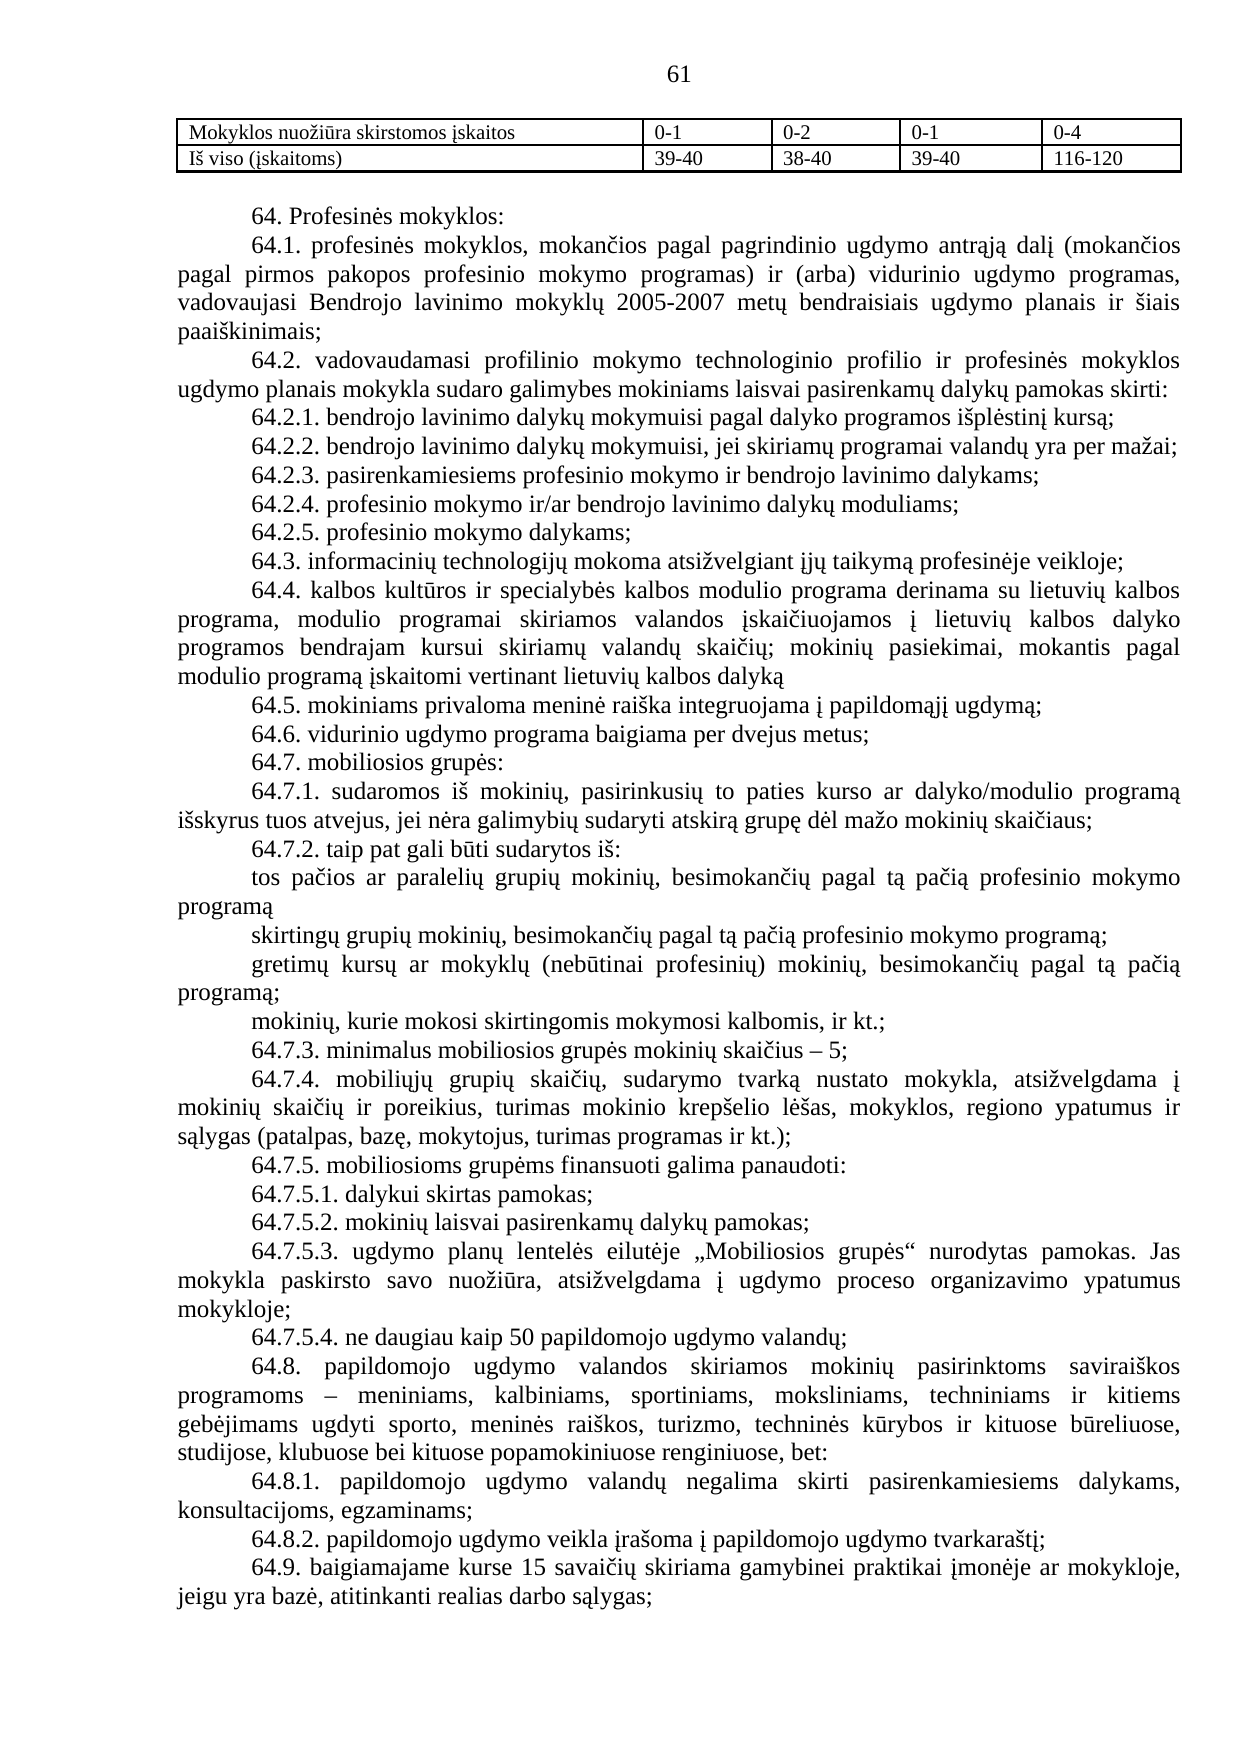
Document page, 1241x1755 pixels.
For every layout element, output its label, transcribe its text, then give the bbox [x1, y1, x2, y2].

text 64.7.5.4. ne daugiau kaip 50 papildomojo ugdymo valandų; [177, 1322, 1181, 1351]
text gretimų kursų ar mokyklų (nebūtinai profesinių) mokinių, besimokančių pagal tą pačią programą; [177, 949, 1181, 1006]
text 64.7.5. mobiliosioms grupėms finansuoti galima panaudoti: [177, 1150, 1181, 1179]
text mokinių, kurie mokosi skirtingomis mokymosi kalbomis, ir kt.; [177, 1006, 1181, 1035]
table_cell Mokyklos nuožiūra skirstomos įskaitos [178, 120, 642, 144]
table_cell 0-4 [1043, 120, 1180, 144]
text 64.2.1. bendrojo lavinimo dalykų mokymuisi pagal dalyko programos išplėstinį kursą; [177, 402, 1181, 431]
text 64.5. mokiniams privaloma meninė raiška integruojama į papildomąjį ugdymą; [177, 690, 1181, 719]
text 64.1. profesinės mokyklos, mokančios pagal pagrindinio ugdymo antrąją dalį (mokančios pagal pirmos pakopos profesinio mokymo programas) ir (arba) vidurinio ugdymo programas, vadovaujasi Bendrojo lavinimo mokyklų 2005-2007 metų bendraisiais ugdymo planais ir šiais paaiškinimais; [177, 230, 1181, 345]
text 64.7.5.1. dalykui skirtas pamokas; [177, 1179, 1181, 1207]
text 64.7.4. mobiliųjų grupių skaičių, sudarymo tvarką nustato mokykla, atsižvelgdama į mokinių skaičių ir poreikius, turimas mokinio krepšelio lėšas, mokyklos, regiono ypatumus ir sąlygas (patalpas, bazę, mokytojus, turimas programas ir kt.); [177, 1064, 1181, 1150]
text 64.4. kalbos kultūros ir specialybės kalbos modulio programa derinama su lietuvių kalbos programa, modulio programai skiriamos valandos įskaičiuojamos į lietuvių kalbos dalyko programos bendrajam kursui skiriamų valandų skaičių; mokinių pasiekimai, mokantis pagal modulio programą įskaitomi vertinant lietuvių kalbos dalyką [177, 575, 1181, 690]
table_cell Iš viso (įskaitoms) [178, 146, 642, 170]
text 64.2.3. pasirenkamiesiems profesinio mokymo ir bendrojo lavinimo dalykams; [177, 460, 1181, 489]
text 64.7. mobiliosios grupės: [177, 747, 1181, 776]
text 64.8.2. papildomojo ugdymo veikla įrašoma į papildomojo ugdymo tvarkaraštį; [177, 1524, 1181, 1552]
text 64.7.1. sudaromos iš mokinių, pasirinkusių to paties kurso ar dalyko/modulio programą išskyrus tuos atvejus, jei nėra galimybių sudaryti atskirą grupę dėl mažo mokinių skaičiaus; [177, 776, 1181, 834]
table_cell 38-40 [773, 146, 899, 170]
table_cell 0-1 [901, 120, 1041, 144]
table_cell 39-40 [644, 146, 771, 170]
text 64.2.5. profesinio mokymo dalykams; [177, 517, 1181, 546]
text 64.6. vidurinio ugdymo programa baigiama per dvejus metus; [177, 719, 1181, 747]
text 64.7.5.3. ugdymo planų lentelės eilutėje „Mobiliosios grupės“ nurodytas pamokas. Jas mokykla paskirsto savo nuožiūra, atsižvelgdama į ugdymo proceso organizavimo ypatumus mokykloje; [177, 1236, 1181, 1322]
text 64.8. papildomojo ugdymo valandos skiriamos mokinių pasirinktoms saviraiškos programoms – meniniams, kalbiniams, sportiniams, moksliniams, techniniams ir kitiems gebėjimams ugdyti sporto, meninės raiškos, turizmo, techninės kūrybos ir kituose būreliuose, studijose, klubuose bei kituose popamokiniuose renginiuose, bet: [177, 1351, 1181, 1466]
text 64.7.3. minimalus mobiliosios grupės mokinių skaičius – 5; [177, 1035, 1181, 1064]
text tos pačios ar paralelių grupių mokinių, besimokančių pagal tą pačią profesinio mokymo programą [177, 862, 1181, 920]
text 64.2. vadovaudamasi profilinio mokymo technologinio profilio ir profesinės mokyklos ugdymo planais mokykla sudaro galimybes mokiniams laisvai pasirenkamų dalykų pamokas skirti: [177, 345, 1181, 402]
text 64.7.2. taip pat gali būti sudarytos iš: [177, 834, 1181, 862]
table_cell 39-40 [901, 146, 1041, 170]
text 64.2.4. profesinio mokymo ir/ar bendrojo lavinimo dalykų moduliams; [177, 489, 1181, 517]
text 64. Profesinės mokyklos: [177, 201, 1181, 230]
text 64.9. baigiamajame kurse 15 savaičių skiriama gamybinei praktikai įmonėje ar mokykloje, jeigu yra bazė, atitinkanti realias darbo sąlygas; [177, 1552, 1181, 1610]
text 64.2.2. bendrojo lavinimo dalykų mokymuisi, jei skiriamų programai valandų yra per mažai; [177, 431, 1181, 460]
table_cell 0-2 [773, 120, 899, 144]
table_cell 0-1 [644, 120, 771, 144]
text 64.3. informacinių technologijų mokoma atsižvelgiant įjų taikymą profesinėje veikloje; [177, 546, 1181, 575]
table_cell 116-120 [1043, 146, 1180, 170]
text 64.8.1. papildomojo ugdymo valandų negalima skirti pasirenkamiesiems dalykams, konsultacijoms, egzaminams; [177, 1466, 1181, 1524]
text 64.7.5.2. mokinių laisvai pasirenkamų dalykų pamokas; [177, 1207, 1181, 1236]
text skirtingų grupių mokinių, besimokančių pagal tą pačią profesinio mokymo programą; [177, 920, 1181, 949]
